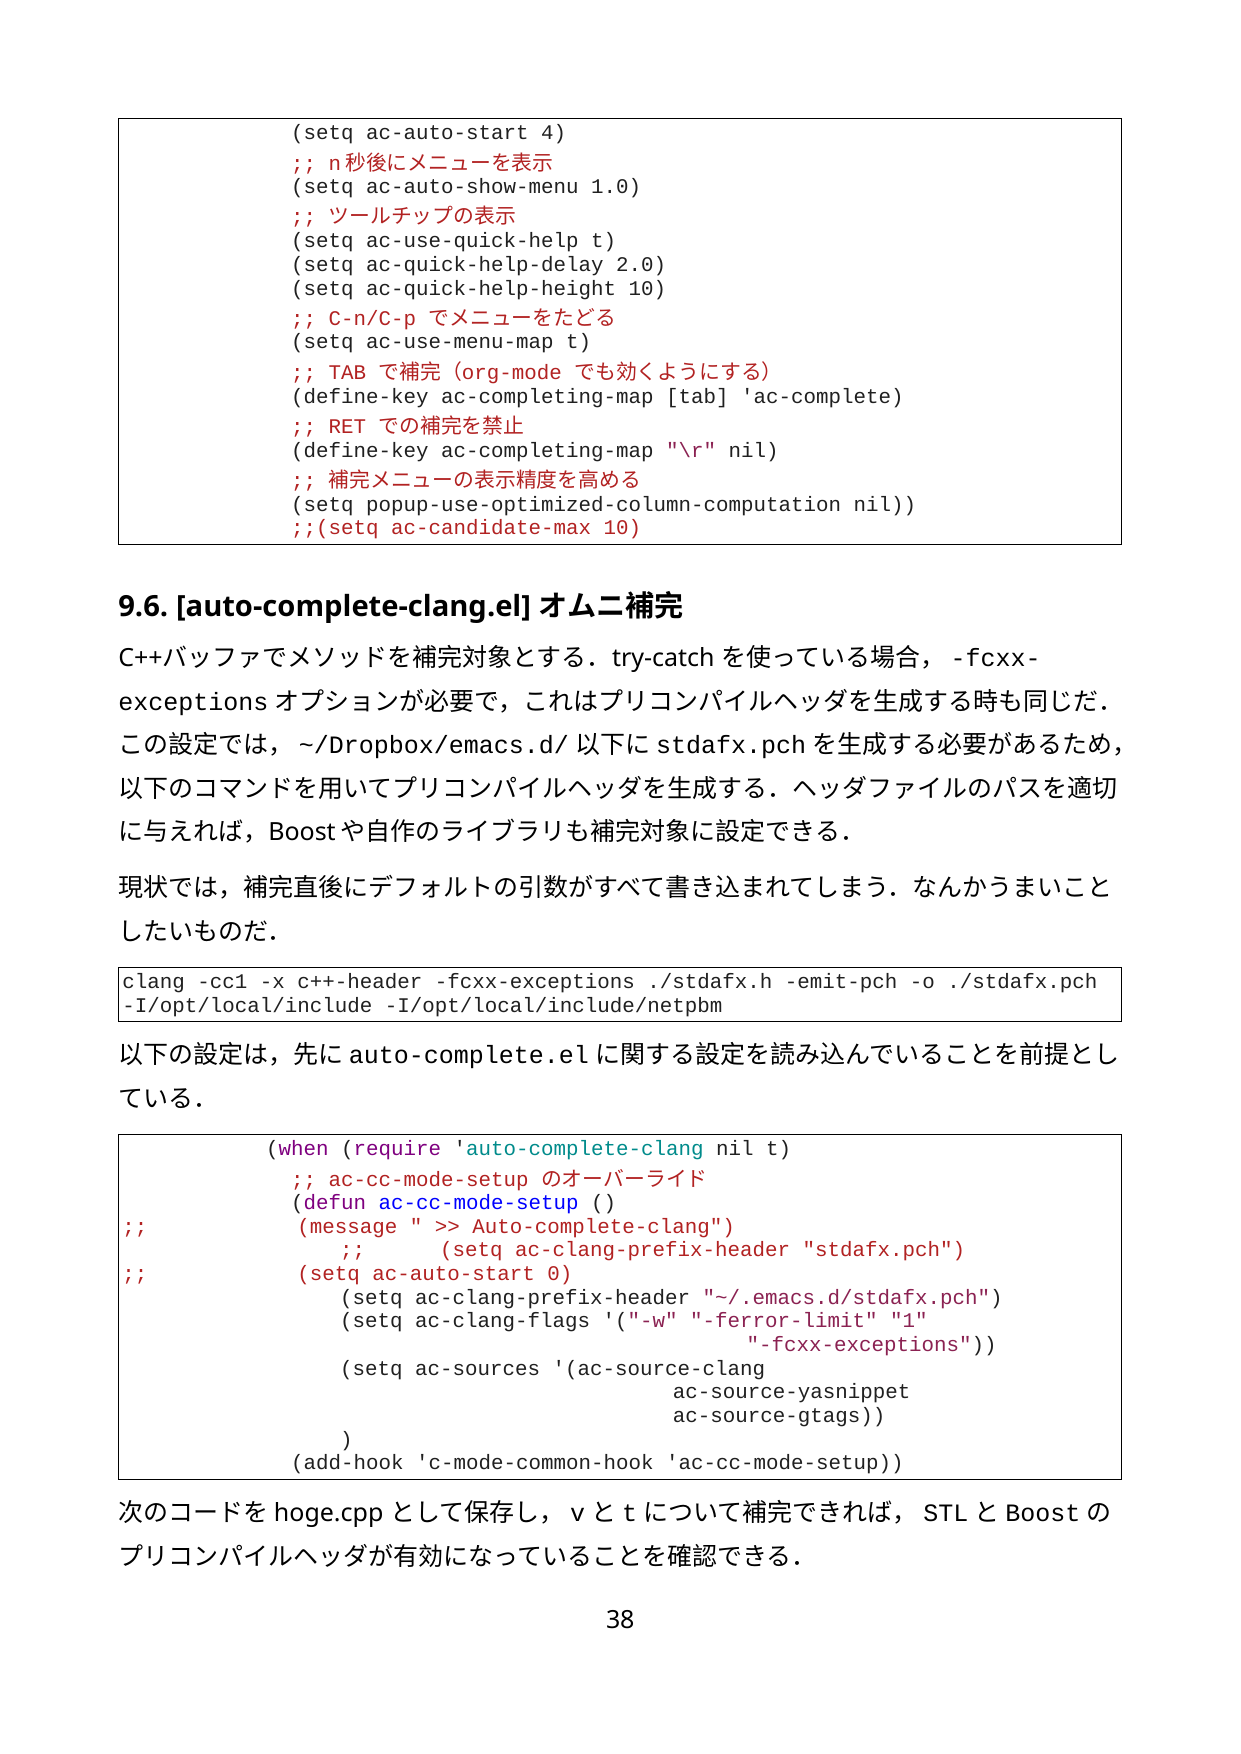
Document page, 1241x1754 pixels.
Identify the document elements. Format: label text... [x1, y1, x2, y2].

text ;; ツールチップの表示 [119, 196, 1121, 226]
text (define-key ac-completing-map [tab] 'ac-complete) [119, 382, 1121, 405]
text clang -cc1 -x c++-header -fcxx-exceptions ./stdafx.h -emit-pch -o ./stdafx.pch -I/opt/local/include -I/opt/local/include/netpbm [119, 968, 1121, 1021]
text ;; 補完メニューの表示精度を高める [119, 459, 1121, 490]
text (setq ac-use-quick-help t) [119, 226, 1121, 250]
text (define-key ac-completing-map "\r" nil) [119, 436, 1121, 459]
text ) [119, 1425, 1121, 1448]
text (setq ac-auto-start 4) [119, 119, 1121, 142]
text (setq ac-auto-show-menu 1.0) [119, 172, 1121, 196]
text ;; C-n/C-p でメニューをたどる [119, 297, 1121, 328]
text 以下の設定は，先に auto-complete.el に関する設定を読み込んでいることを前提としている． [118, 1034, 1122, 1114]
text (defun ac-cc-mode-setup () [119, 1188, 1121, 1212]
text C++バッファでメソッドを補完対象とする．try-catch を使っている場合， -fcxx-exceptions オプションが必要で，これはプリコンパイルヘッダを生成する時も同じだ．この設定では， ~/Dropbox/emacs.d/ 以下に stdafx.pch を生成する必要があるため，以下のコマンドを用いてプリコンパイルヘッダを生成する．ヘッダファイルのパスを適切に与えれば，Boostや自作のライブラリも補完対象に設定できる． [118, 637, 1122, 848]
text 次のコードを hoge.cpp として保存し， v と t について補完できれば， STL と Boost のプリコンパイルヘッダが有効になっていることを確認できる． [118, 1492, 1122, 1572]
text (setq ac-quick-help-height 10) [119, 273, 1121, 297]
text (setq ac-quick-help-delay 2.0) [119, 250, 1121, 273]
text ;; (setq ac-auto-start 0) [119, 1259, 1121, 1283]
text (add-hook 'c-mode-common-hook 'ac-cc-mode-setup)) [119, 1448, 1121, 1479]
text ;; (setq ac-clang-prefix-header "stdafx.pch") [119, 1236, 1121, 1259]
text 現状では，補完直後にデフォルトの引数がすべて書き込まれてしまう．なんかうまいことしたいものだ． [118, 868, 1122, 947]
text (setq ac-use-menu-map t) [119, 328, 1121, 351]
text ;; (message " >> Auto-complete-clang") [119, 1212, 1121, 1236]
text ac-source-yasnippet [119, 1377, 1121, 1401]
text ;;(setq ac-candidate-max 10) [119, 513, 1121, 544]
text (when (require 'auto-complete-clang nil t) [119, 1135, 1121, 1158]
text ;; n秒後にメニューを表示 [119, 142, 1121, 172]
text ;; TAB で補完（org-mode でも効くようにする） [119, 351, 1121, 382]
text (setq ac-clang-flags '("-w" "-ferror-limit" "1" [119, 1306, 1121, 1330]
text ac-source-gtags)) [119, 1401, 1121, 1425]
text (setq ac-clang-prefix-header "~/.emacs.d/stdafx.pch") [119, 1283, 1121, 1306]
subtitle [auto-complete-clang.el] オムニ補完 [118, 582, 1122, 625]
text (setq ac-sources '(ac-source-clang [119, 1354, 1121, 1377]
text (setq popup-use-optimized-column-computation nil)) [119, 490, 1121, 513]
text ;; ac-cc-mode-setup のオーバーライド [119, 1158, 1121, 1188]
text ;; RET での補完を禁止 [119, 405, 1121, 436]
text "-fcxx-exceptions")) [119, 1330, 1121, 1354]
